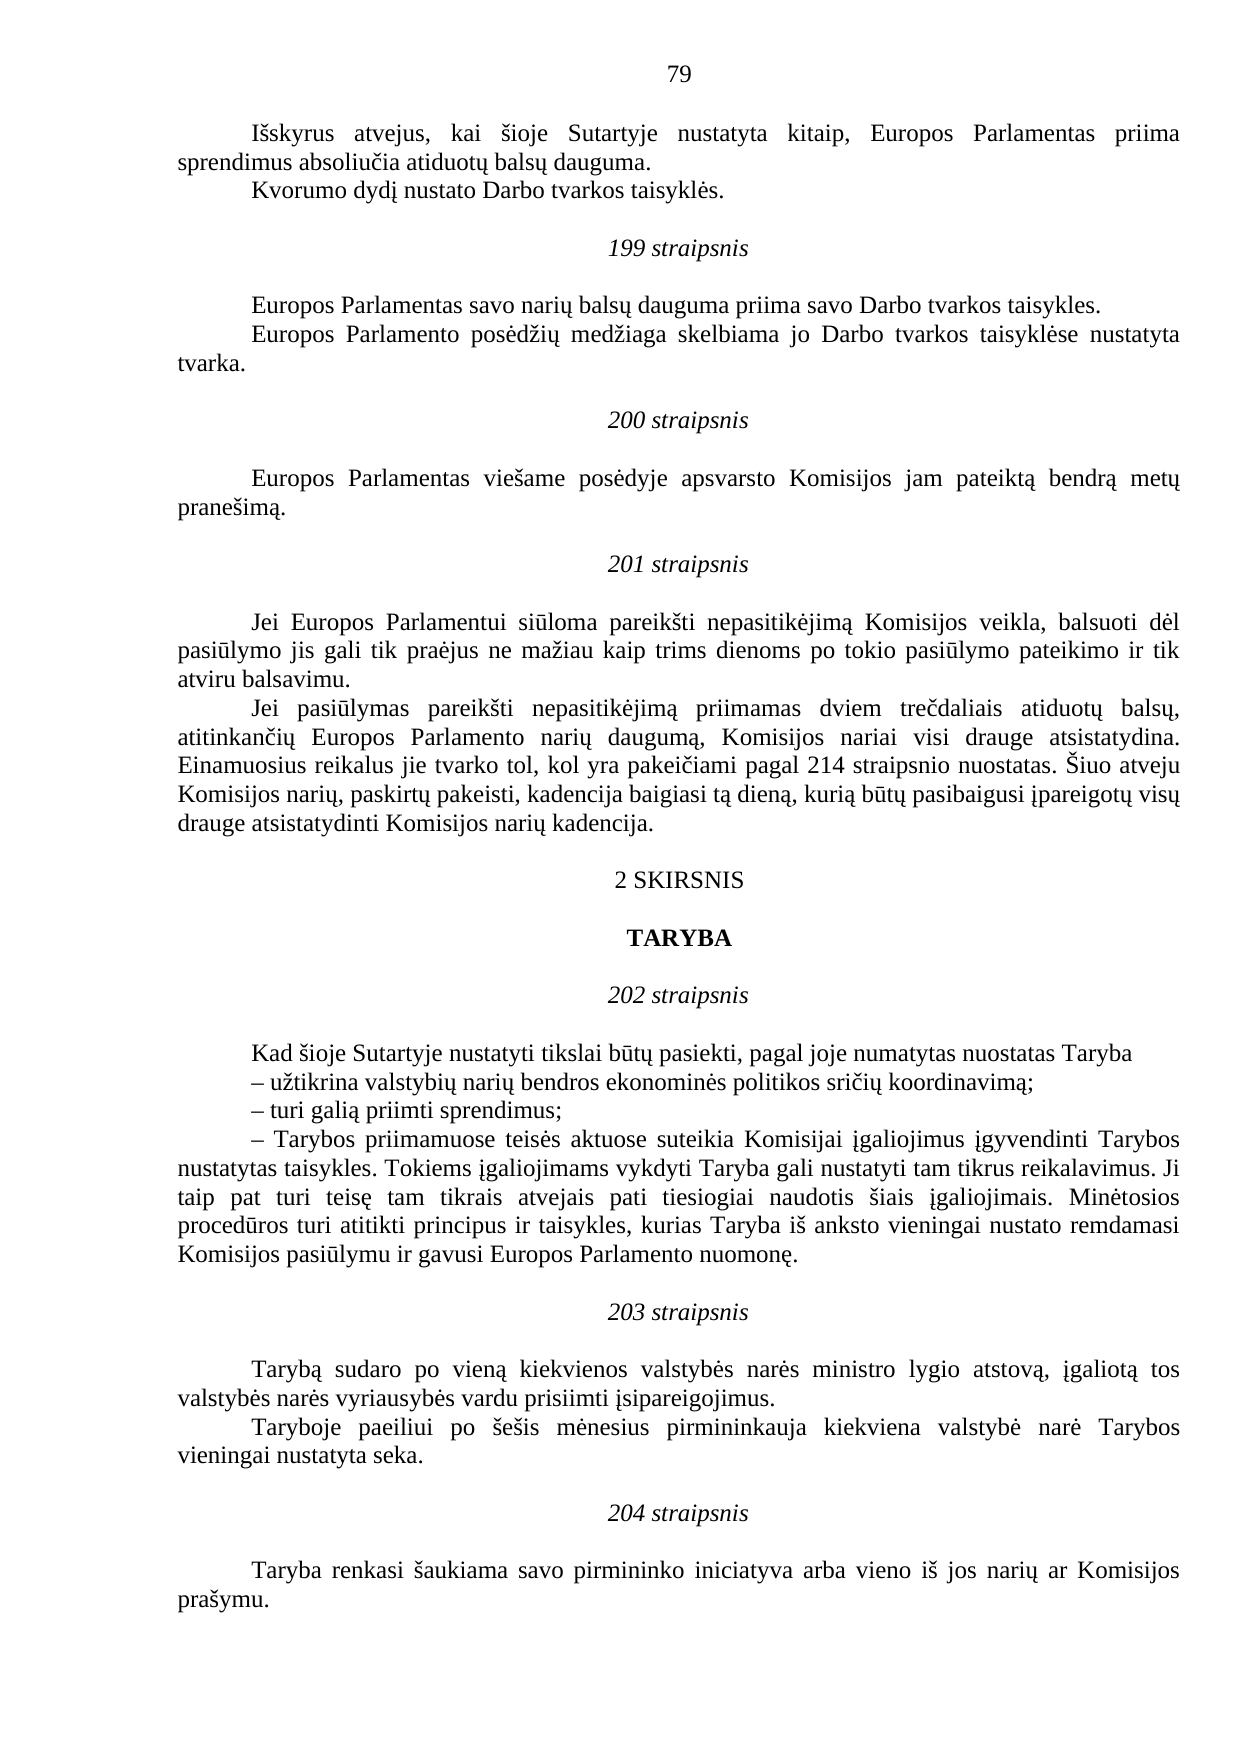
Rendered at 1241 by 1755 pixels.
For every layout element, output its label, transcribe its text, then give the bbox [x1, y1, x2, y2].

text Europos Parlamento posėdžių medžiaga skelbiama jo Darbo tvarkos taisyklėse nustatyta tvarka. [177, 319, 1181, 377]
text Europos Parlamentas savo narių balsų dauguma priima savo Darbo tvarkos taisykles. [177, 291, 1181, 319]
text – užtikrina valstybių narių bendros ekonominės politikos sričių koordinavimą; [177, 1067, 1181, 1096]
text 2 SKIRSNIS [177, 866, 1181, 894]
text Tarybą sudaro po vieną kiekvienos valstybės narės ministro lygio atstovą, įgaliotą tos valstybės narės vyriausybės vardu prisiimti įsipareigojimus. [177, 1354, 1181, 1412]
text 204 straipsnis [177, 1498, 1181, 1527]
text 202 straipsnis [177, 981, 1181, 1009]
text 200 straipsnis [177, 406, 1181, 434]
text Europos Parlamentas viešame posėdyje apsvarsto Komisijos jam pateiktą bendrą metų pranešimą. [177, 463, 1181, 521]
text Išskyrus atvejus, kai šioje Sutartyje nustatyta kitaip, Europos Parlamentas priima sprendimus absoliučia atiduotų balsų dauguma. [177, 118, 1181, 176]
text 203 straipsnis [177, 1297, 1181, 1326]
text Taryba renkasi šaukiama savo pirmininko iniciatyva arba vieno iš jos narių ar Komisijos prašymu. [177, 1556, 1181, 1613]
text Taryboje paeiliui po šešis mėnesius pirmininkauja kiekviena valstybė narė Tarybos vieningai nustatyta seka. [177, 1412, 1181, 1469]
text – turi galią priimti sprendimus; [177, 1096, 1181, 1124]
text TARYBA [177, 923, 1181, 952]
text Jei pasiūlymas pareikšti nepasitikėjimą priimamas dviem trečdaliais atiduotų balsų, atitinkančių Europos Parlamento narių daugumą, Komisijos nariai visi drauge atsistatydina. Einamuosius reikalus jie tvarko tol, kol yra pakeičiami pagal 214 straipsnio nuostatas. Šiuo atveju Komisijos narių, paskirtų pakeisti, kadencija baigiasi tą dieną, kurią būtų pasibaigusi įpareigotų visų drauge atsistatydinti Komisijos narių kadencija. [177, 693, 1181, 837]
text 199 straipsnis [177, 233, 1181, 262]
text – Tarybos priimamuose teisės aktuose suteikia Komisijai įgaliojimus įgyvendinti Tarybos nustatytas taisykles. Tokiems įgaliojimams vykdyti Taryba gali nustatyti tam tikrus reikalavimus. Ji taip pat turi teisę tam tikrais atvejais pati tiesiogiai naudotis šiais įgaliojimais. Minėtosios procedūros turi atitikti principus ir taisykles, kurias Taryba iš anksto vieningai nustato remdamasi Komisijos pasiūlymu ir gavusi Europos Parlamento nuomonę. [177, 1124, 1181, 1268]
text Jei Europos Parlamentui siūloma pareikšti nepasitikėjimą Komisijos veikla, balsuoti dėl pasiūlymo jis gali tik praėjus ne mažiau kaip trims dienoms po tokio pasiūlymo pateikimo ir tik atviru balsavimu. [177, 607, 1181, 693]
text Kvorumo dydį nustato Darbo tvarkos taisyklės. [177, 176, 1181, 204]
text 201 straipsnis [177, 549, 1181, 578]
text Kad šioje Sutartyje nustatyti tikslai būtų pasiekti, pagal joje numatytas nuostatas Taryba [177, 1038, 1181, 1067]
